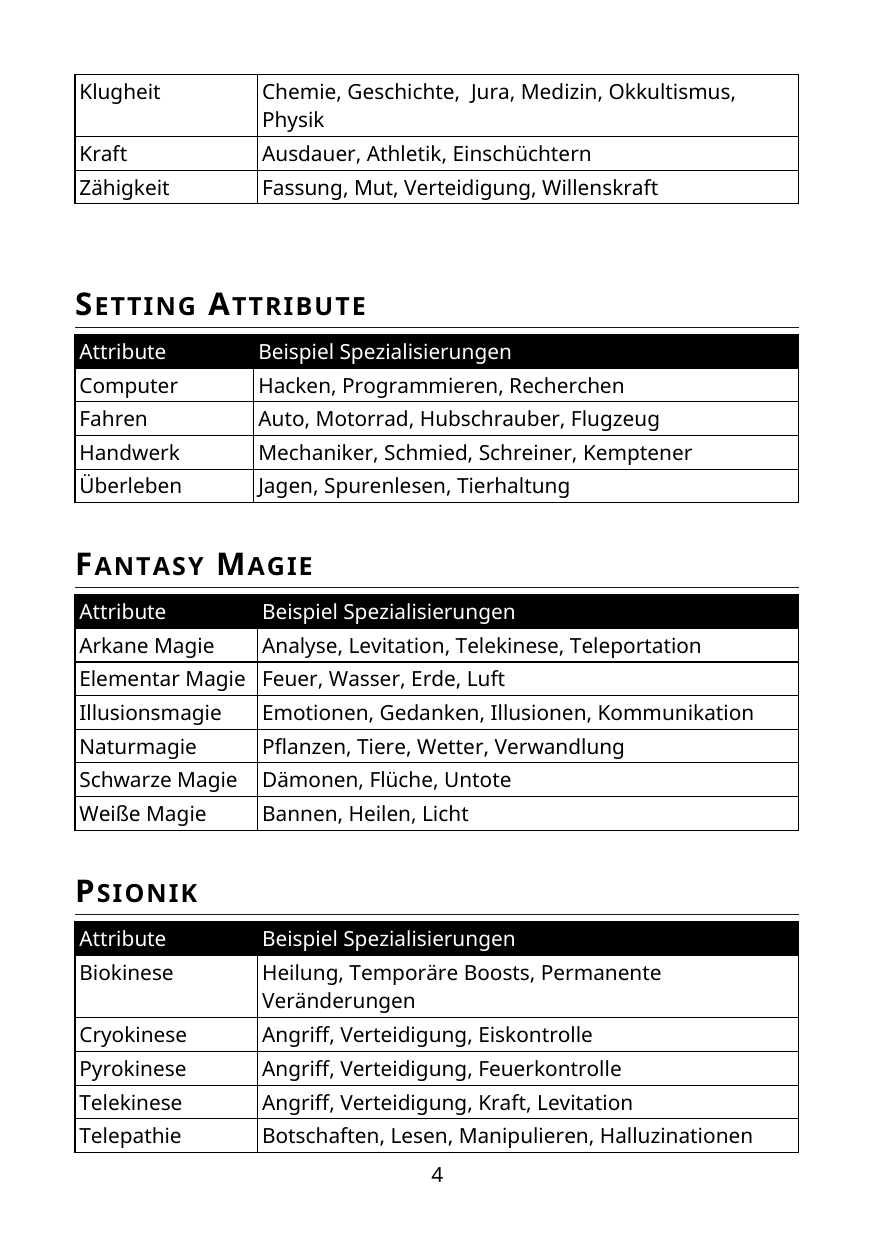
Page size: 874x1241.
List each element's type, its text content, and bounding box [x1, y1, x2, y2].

subtitle Fantasy Magie [75, 542, 799, 587]
table_cell Pyrokinese [76, 1052, 257, 1084]
table_cell Botschaften, Lesen, Manipulieren, Halluzinationen [258, 1119, 798, 1152]
table_cell Angriff, Verteidigung, Feuerkontrolle [258, 1052, 798, 1084]
table_cell Naturmagie [76, 730, 257, 762]
table_header Attribute [76, 335, 253, 368]
table_cell Biokinese [76, 956, 257, 1017]
table_cell Jagen, Spurenlesen, Tierhaltung [254, 470, 798, 502]
table_cell Pflanzen, Tiere, Wetter, Verwandlung [258, 730, 798, 762]
table_cell Emotionen, Gedanken, Illusionen, Kommunikation [258, 696, 798, 729]
table_cell Mechaniker, Schmied, Schreiner, Kemptener [254, 436, 798, 468]
subtitle Setting Attribute [75, 282, 799, 327]
table_cell Arkane Magie [76, 629, 257, 661]
table_header Beispiel Spezialisierungen [258, 923, 798, 955]
table_header Attribute [76, 923, 257, 955]
table_cell Chemie, Geschichte, Jura, Medizin, Okkultismus, Physik [258, 75, 798, 136]
table_header Attribute [76, 595, 257, 628]
table_cell Zähigkeit [76, 171, 257, 203]
subtitle Psionik [75, 869, 799, 914]
table_cell Angriff, Verteidigung, Eiskontrolle [258, 1018, 798, 1051]
table_cell Feuer, Wasser, Erde, Luft [258, 663, 798, 695]
table_cell Schwarze Magie [76, 763, 257, 796]
table_cell Kraft [76, 137, 257, 169]
table_cell Telekinese [76, 1086, 257, 1118]
table_cell Computer [76, 369, 253, 401]
table_cell Dämonen, Flüche, Untote [258, 763, 798, 796]
table_cell Heilung, Temporäre Boosts, Permanente Veränderungen [258, 956, 798, 1017]
table_cell Illusionsmagie [76, 696, 257, 729]
table_header Beispiel Spezialisierungen [258, 595, 798, 628]
table_cell Überleben [76, 470, 253, 502]
table_cell Auto, Motorrad, Hubschrauber, Flugzeug [254, 402, 798, 435]
table_cell Telepathie [76, 1119, 257, 1152]
table_cell Fassung, Mut, Verteidigung, Willenskraft [258, 171, 798, 203]
table_cell Fahren [76, 402, 253, 435]
table_header Beispiel Spezialisierungen [254, 335, 798, 368]
table_cell Bannen, Heilen, Licht [258, 797, 798, 829]
table_cell Handwerk [76, 436, 253, 468]
table_cell Cryokinese [76, 1018, 257, 1051]
table_cell Ausdauer, Athletik, Einschüchtern [258, 137, 798, 169]
table_cell Angriff, Verteidigung, Kraft, Levitation [258, 1086, 798, 1118]
table_cell Klugheit [76, 75, 257, 136]
table_cell Hacken, Programmieren, Recherchen [254, 369, 798, 401]
table_cell Weiße Magie [76, 797, 257, 829]
table_cell Elementar Magie [76, 663, 257, 695]
table_cell Analyse, Levitation, Telekinese, Teleportation [258, 629, 798, 661]
